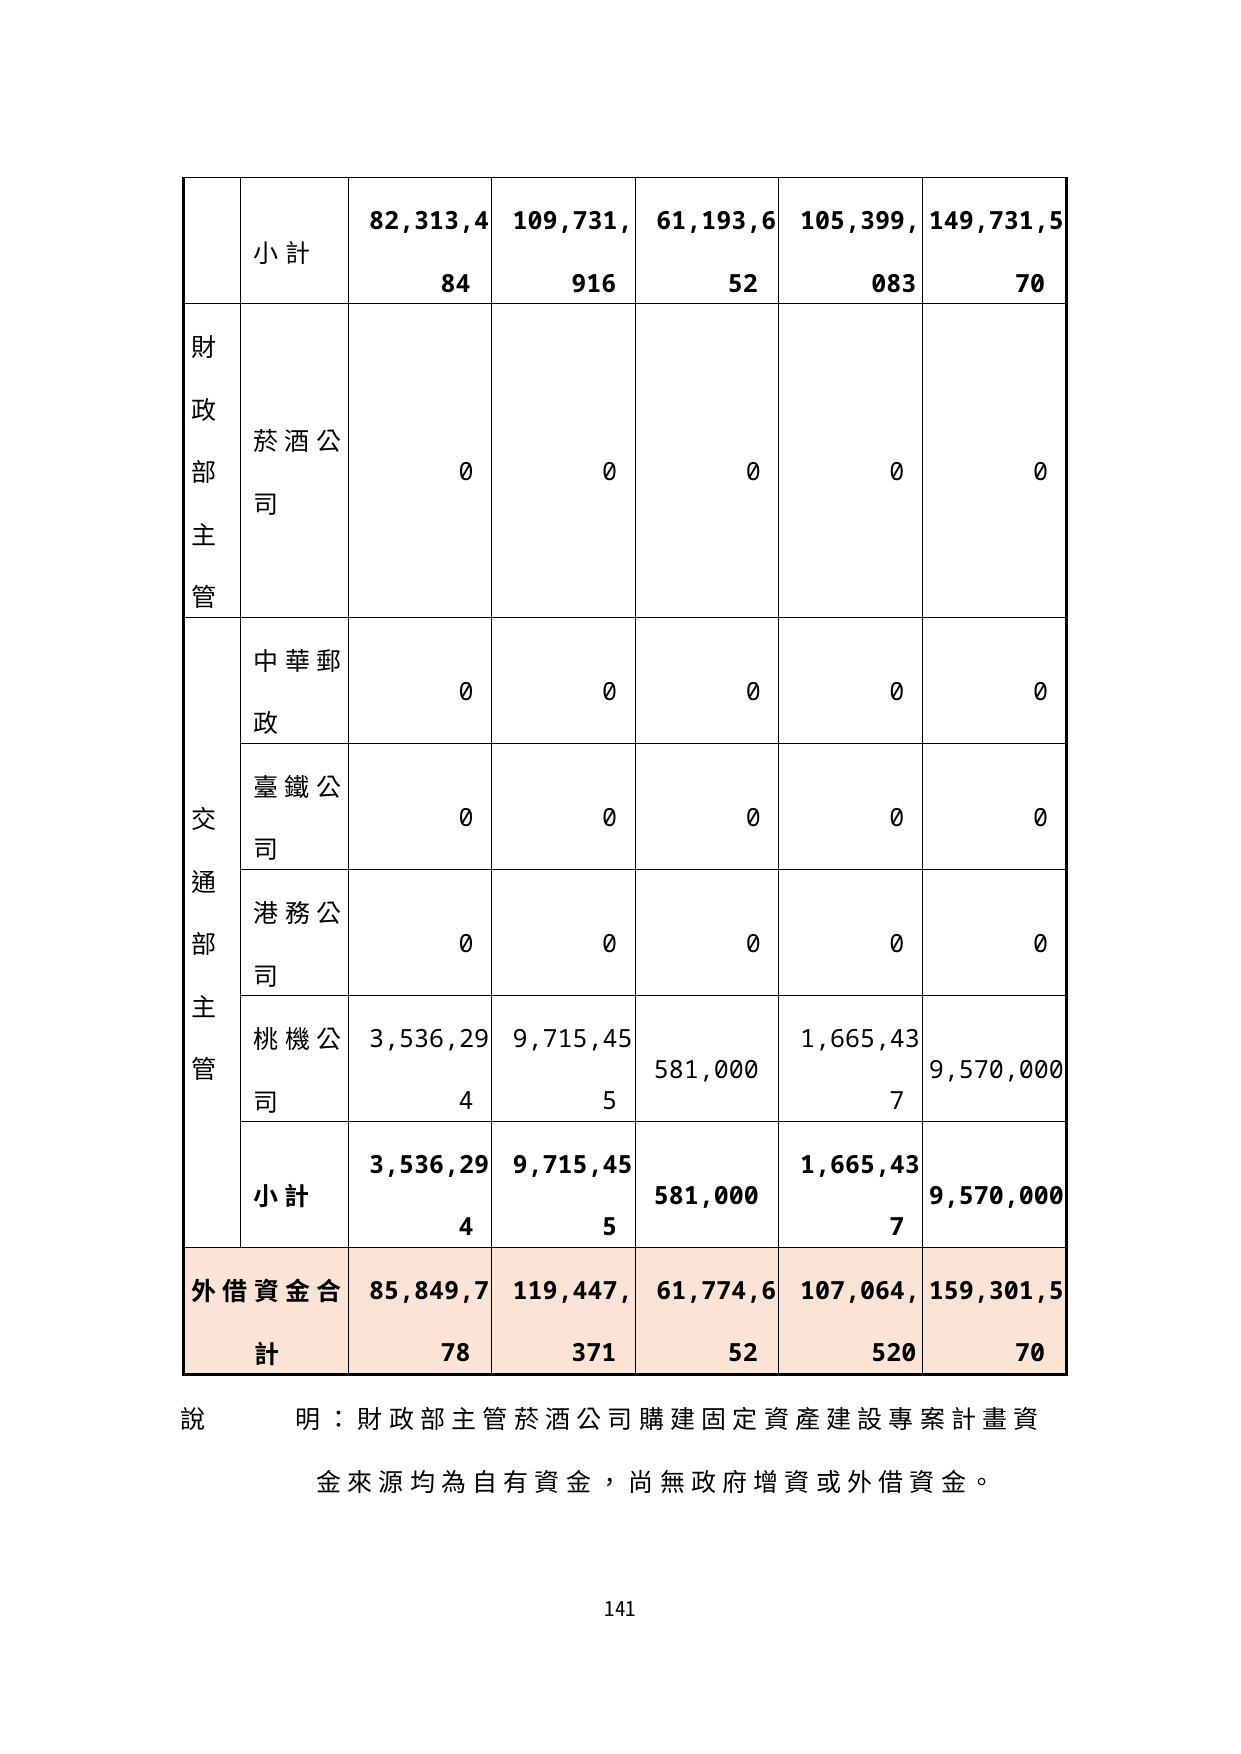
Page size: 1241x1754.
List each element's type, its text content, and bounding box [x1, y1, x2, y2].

table_cell 0 [923, 304, 1065, 617]
table_cell 0 [779, 870, 922, 995]
table_cell 0 [636, 304, 778, 617]
table_cell 61,193,652 [636, 178, 778, 303]
table_cell 1,665,437 [779, 1122, 922, 1247]
table_cell 0 [492, 744, 635, 869]
table_cell 9,715,455 [492, 996, 635, 1121]
table_cell 9,715,455 [492, 1122, 635, 1247]
table_cell 107,064,520 [779, 1248, 922, 1373]
table_cell 1,665,437 [779, 996, 922, 1121]
table_cell 0 [779, 304, 922, 617]
table_cell 外借資金合計 [185, 1248, 348, 1373]
table_cell 581,000 [636, 1122, 778, 1247]
table_cell 0 [636, 618, 778, 743]
table_cell 0 [923, 744, 1065, 869]
table_cell 85,849,778 [349, 1248, 491, 1373]
table_cell 港務公司 [241, 870, 348, 995]
table_cell 桃機公司 [241, 996, 348, 1121]
table_cell 小計 [241, 1122, 348, 1247]
text 說 明：財政部主管菸酒公司購建固定資產建設專案計畫資金來源均為自有資金，尚無政府增資或外借資金。 [177, 1376, 1063, 1501]
table_cell 149,731,570 [923, 178, 1065, 303]
table_cell 0 [923, 870, 1065, 995]
table_cell 9,570,000 [923, 1122, 1065, 1247]
table_cell 105,399,083 [779, 178, 922, 303]
table_cell 0 [636, 744, 778, 869]
table_cell 0 [492, 618, 635, 743]
table_cell 0 [492, 870, 635, 995]
table_cell 3,536,294 [349, 996, 491, 1121]
table_cell 0 [923, 618, 1065, 743]
table_cell 119,447,371 [492, 1248, 635, 1373]
table_cell 0 [349, 618, 491, 743]
table_cell 0 [349, 744, 491, 869]
table_cell 0 [349, 870, 491, 995]
table_cell 109,731,916 [492, 178, 635, 303]
table_cell 61,774,652 [636, 1248, 778, 1373]
table_cell 菸酒公司 [241, 304, 348, 617]
table_cell 臺鐵公司 [241, 744, 348, 869]
table_cell 交通部主管 [185, 618, 240, 1247]
table_cell 0 [349, 304, 491, 617]
table_cell 9,570,000 [923, 996, 1065, 1121]
table_cell 小計 [241, 178, 348, 303]
table_cell 0 [636, 870, 778, 995]
table_cell 0 [779, 618, 922, 743]
table_cell 159,301,570 [923, 1248, 1065, 1373]
table_cell 中華郵政 [241, 618, 348, 743]
table_cell [185, 178, 240, 303]
table_cell 0 [779, 744, 922, 869]
table_cell 82,313,484 [349, 178, 491, 303]
table_cell 財政部主管 [185, 304, 240, 617]
table_cell 3,536,294 [349, 1122, 491, 1247]
table_cell 0 [492, 304, 635, 617]
table_cell 581,000 [636, 996, 778, 1121]
